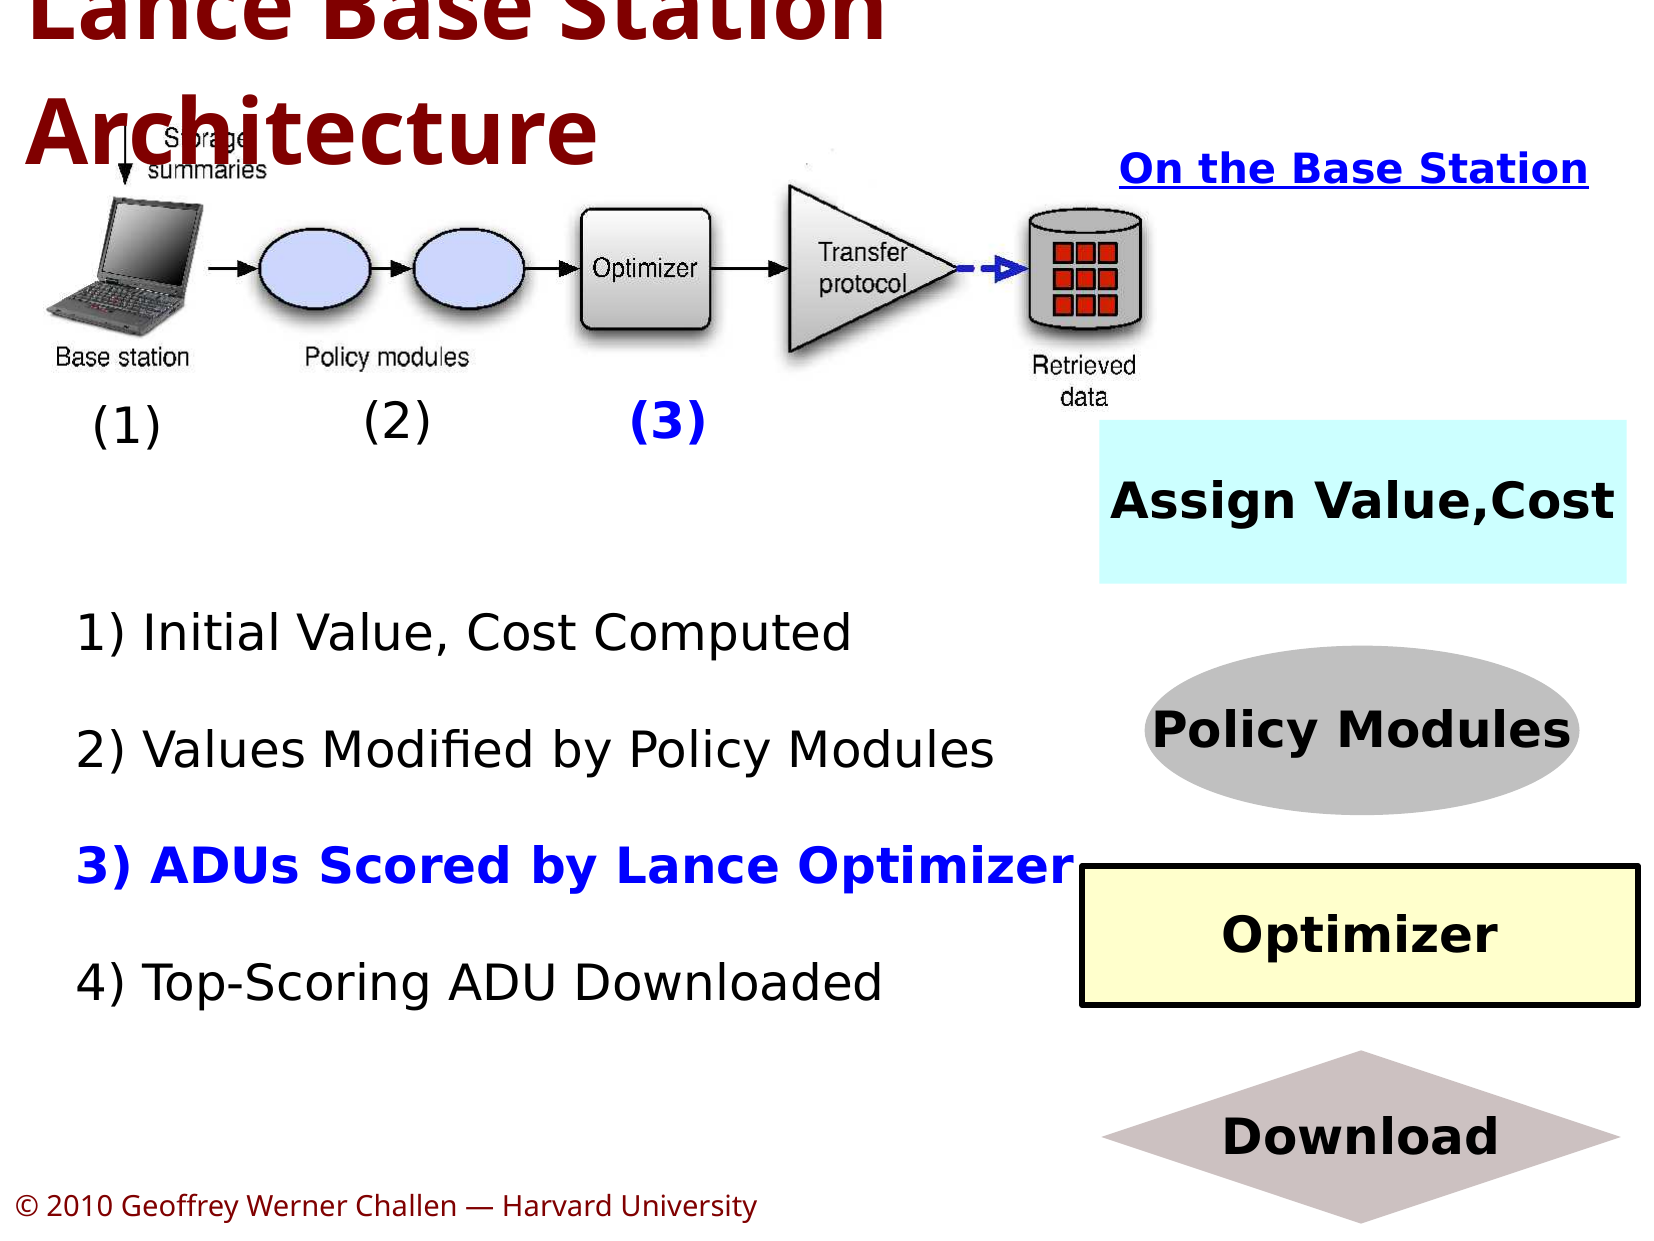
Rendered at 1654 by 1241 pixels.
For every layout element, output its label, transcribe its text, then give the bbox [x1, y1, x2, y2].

text_box (1) [77, 389, 203, 463]
text_box Optimizer [1082, 865, 1638, 1006]
text_box 1) Initial Value, Cost Computed 2) Values Modified by Policy Modules 3) ADUs Scored by Lance Optimizer 4) Top-Scoring ADU Downloaded [60, 596, 1568, 1020]
title Lance Base Station Architecture [25, 0, 1438, 175]
picture [43, 175, 1160, 412]
text_box Policy Modules [1144, 645, 1580, 816]
text_box Assign Value,Cost [1099, 419, 1627, 584]
text_box Download [1101, 1050, 1621, 1224]
text_box (2) [347, 384, 474, 458]
text_box (3) [613, 384, 740, 458]
text_box On the Base Station [1054, 137, 1654, 201]
